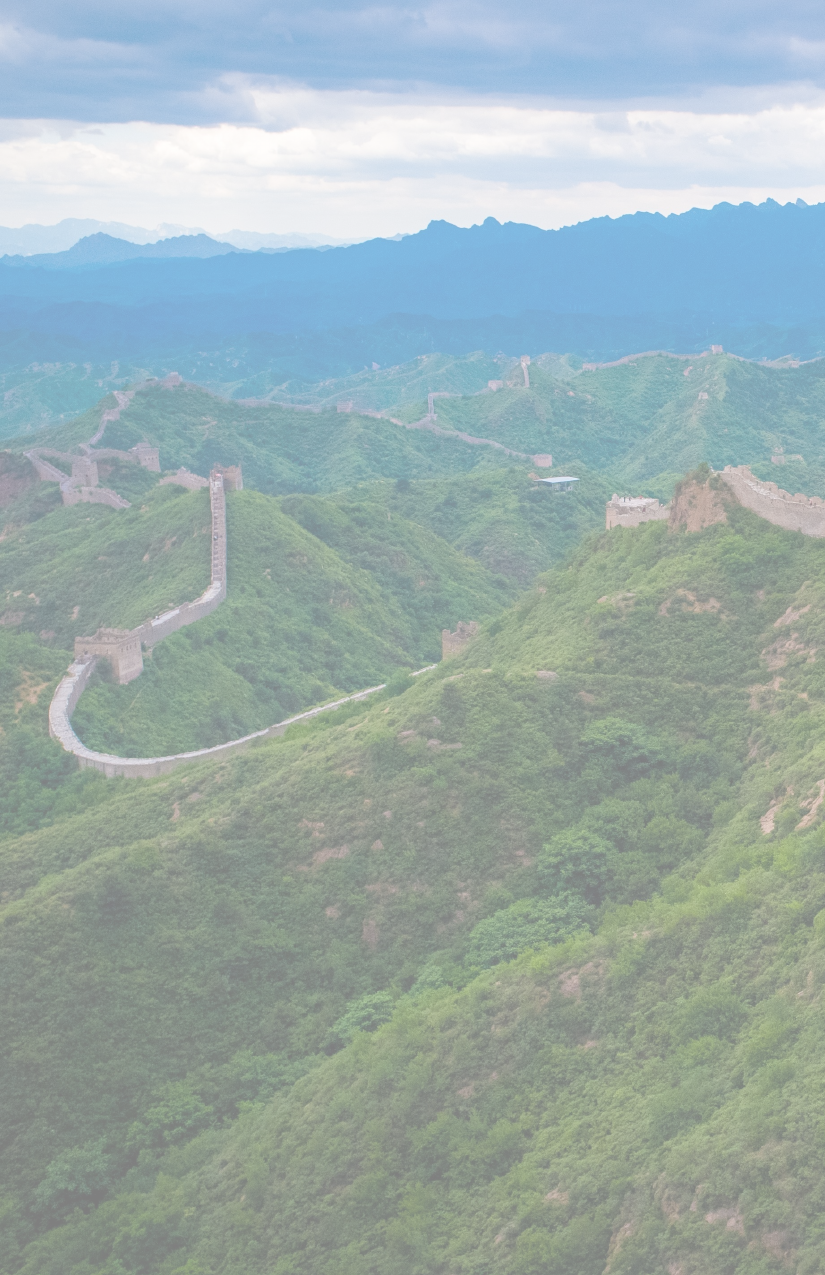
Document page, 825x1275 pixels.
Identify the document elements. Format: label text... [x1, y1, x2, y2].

text 12 Judah yet rules with God, and is faithful with the saints. [0, 0, 825, 1275]
